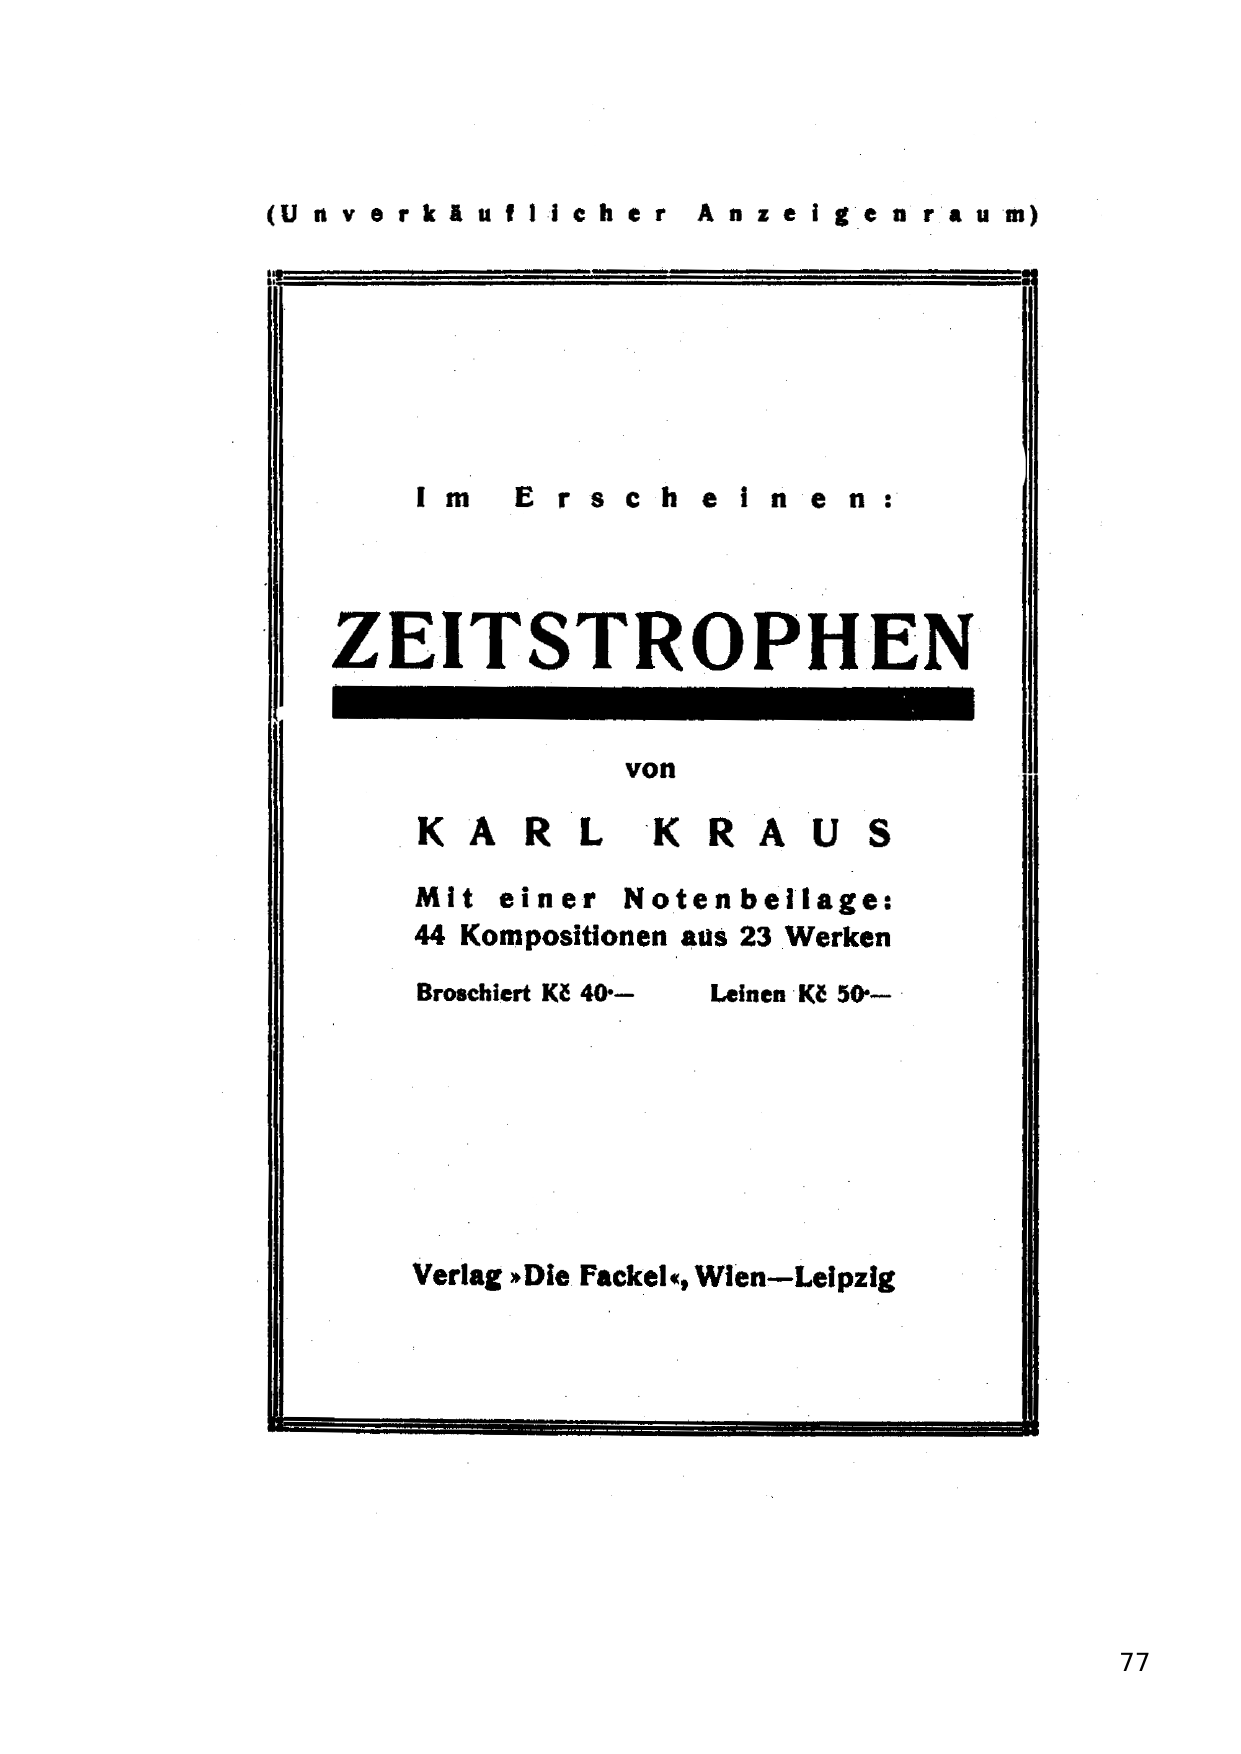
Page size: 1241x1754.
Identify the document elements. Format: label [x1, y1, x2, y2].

picture [198, 104, 1102, 1514]
